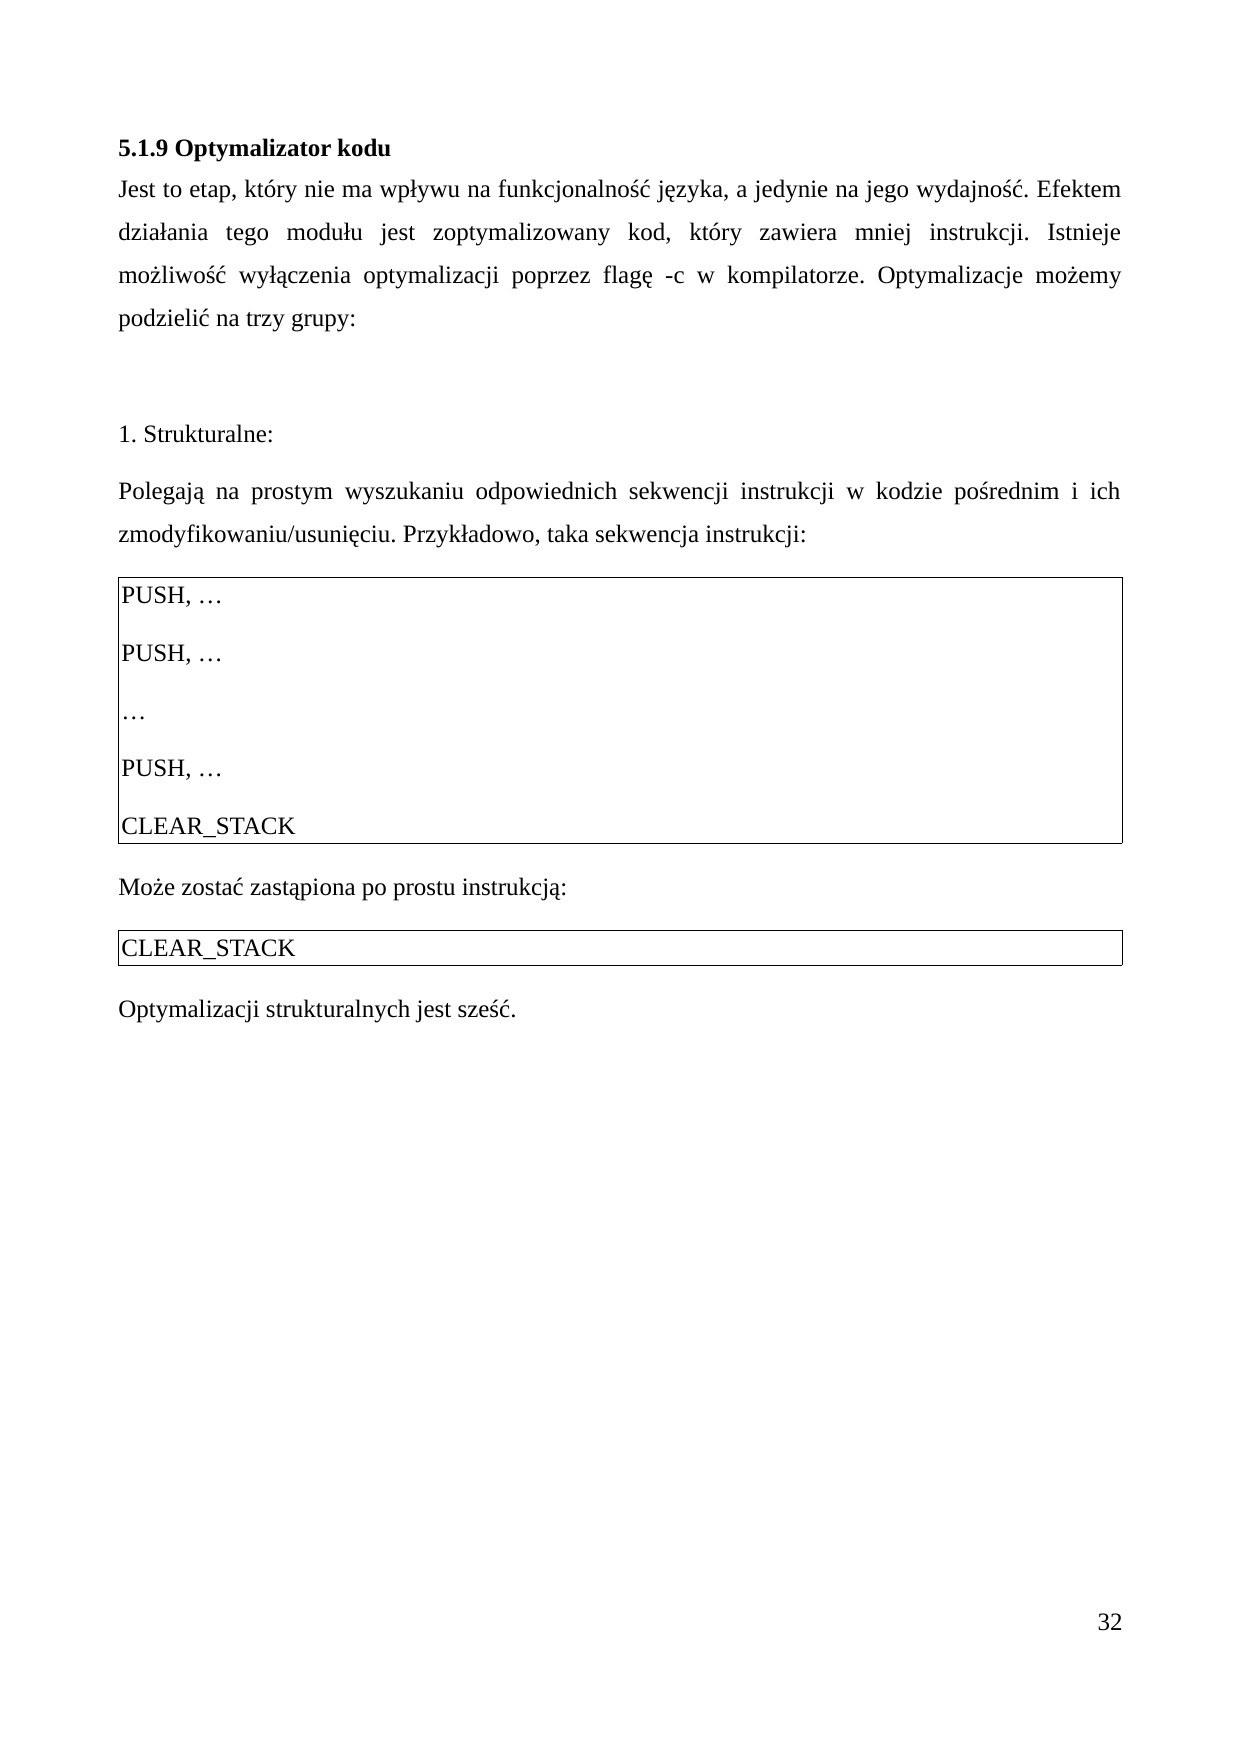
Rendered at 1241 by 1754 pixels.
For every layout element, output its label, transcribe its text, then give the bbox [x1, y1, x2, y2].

text CLEAR_STACK [119, 808, 1122, 843]
text Jest to etap, który nie ma wpływu na funkcjonalność języka, a jedynie na jego wydajność. Efektem działania tego modułu jest zoptymalizowany kod, który zawiera mniej instrukcji. Istnieje możliwość wyłączenia optymalizacji poprzez flagę -c w kompilatorze. Optymalizacje możemy podzielić na trzy grupy: [118, 174, 1122, 332]
text Optymalizacji strukturalnych jest sześć. [118, 994, 1122, 1022]
text PUSH, … [119, 578, 1122, 609]
text … [119, 693, 1122, 724]
text Polegają na prostym wyszukaniu odpowiednich sekwencji instrukcji w kodzie pośrednim i ich zmodyfikowaniu/usunięciu. Przykładowo, taka sekwencja instrukcji: [118, 476, 1122, 548]
text CLEAR_STACK [119, 931, 1122, 965]
text PUSH, … [119, 750, 1122, 782]
text PUSH, … [119, 635, 1122, 667]
text Może zostać zastąpiona po prostu instrukcją: [118, 872, 1122, 901]
text 1. Strukturalne: [118, 419, 1122, 447]
subtitle 5.1.9 Optymalizator kodu [118, 133, 1122, 161]
